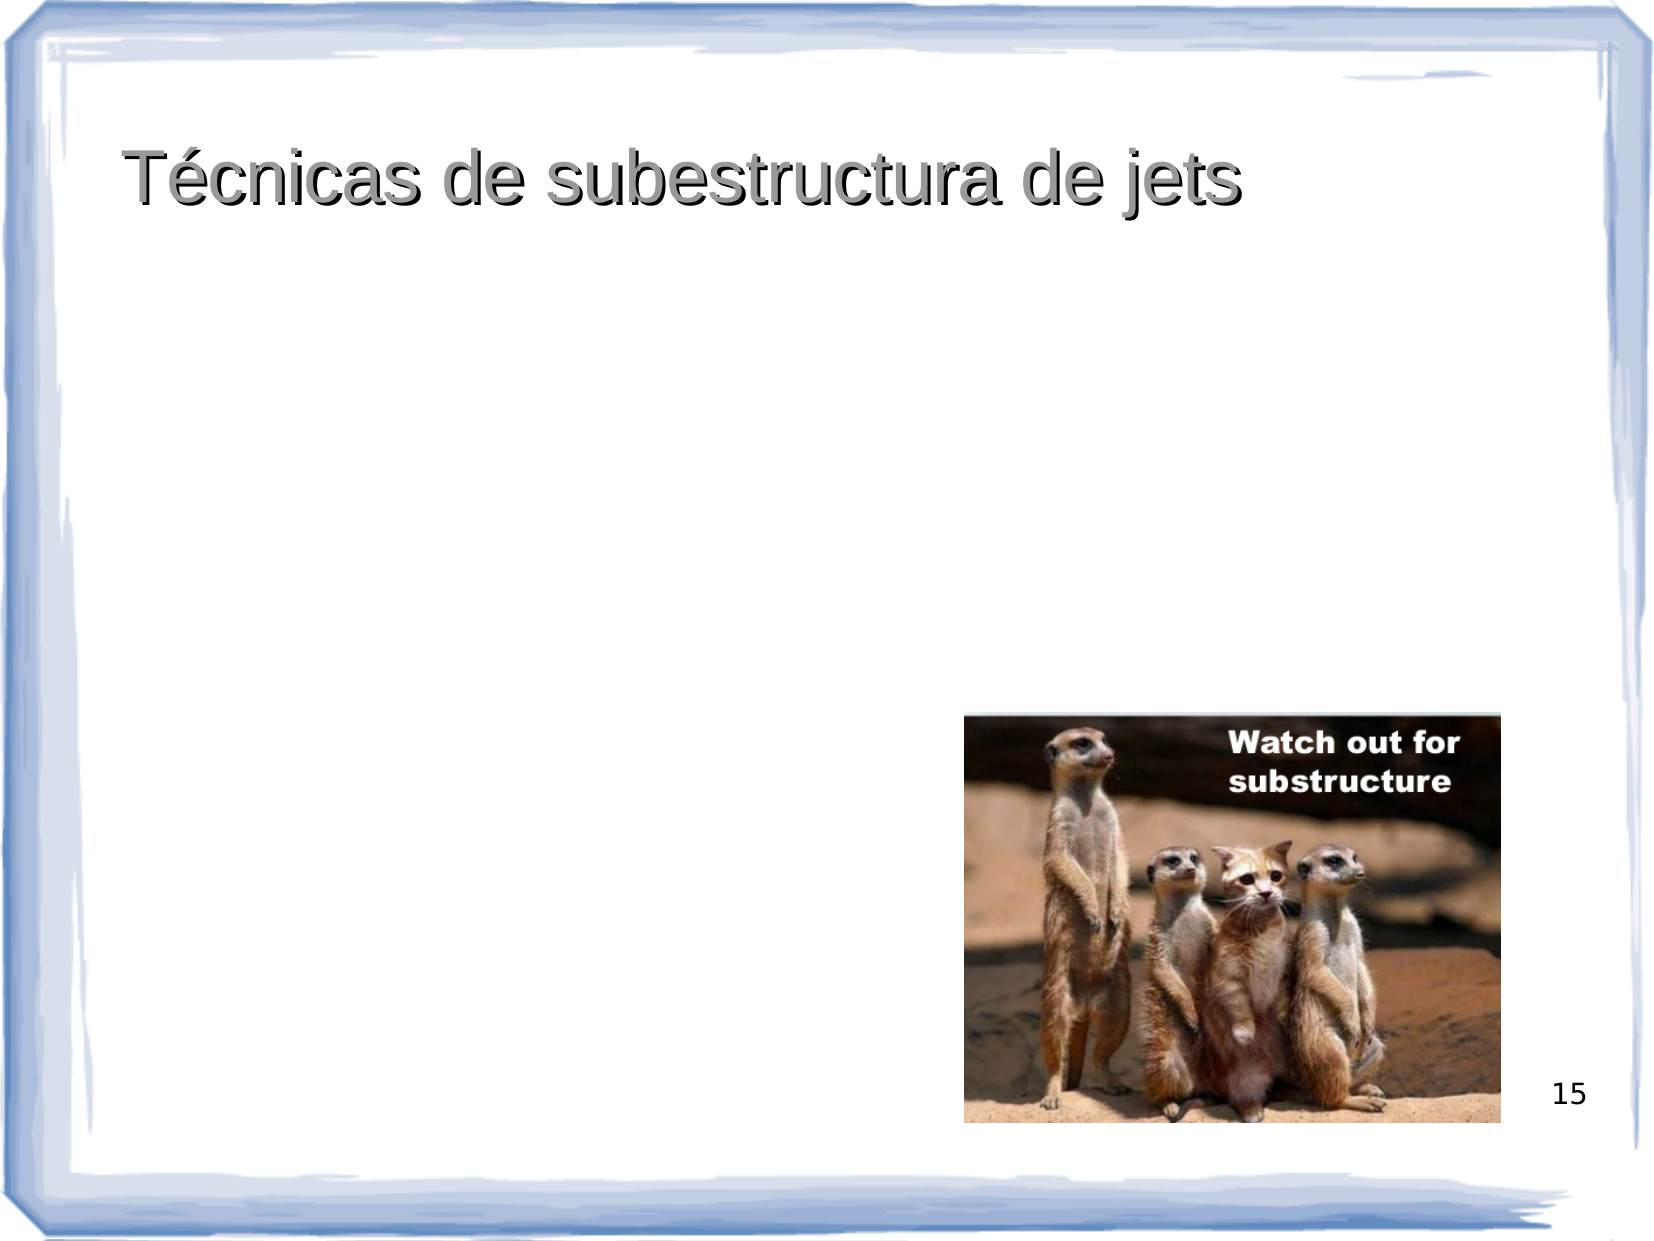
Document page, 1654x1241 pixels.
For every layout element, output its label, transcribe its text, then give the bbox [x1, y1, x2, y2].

picture [0, 0, 1654, 1241]
title Técnicas de subestructura de jets [120, 96, 1426, 257]
